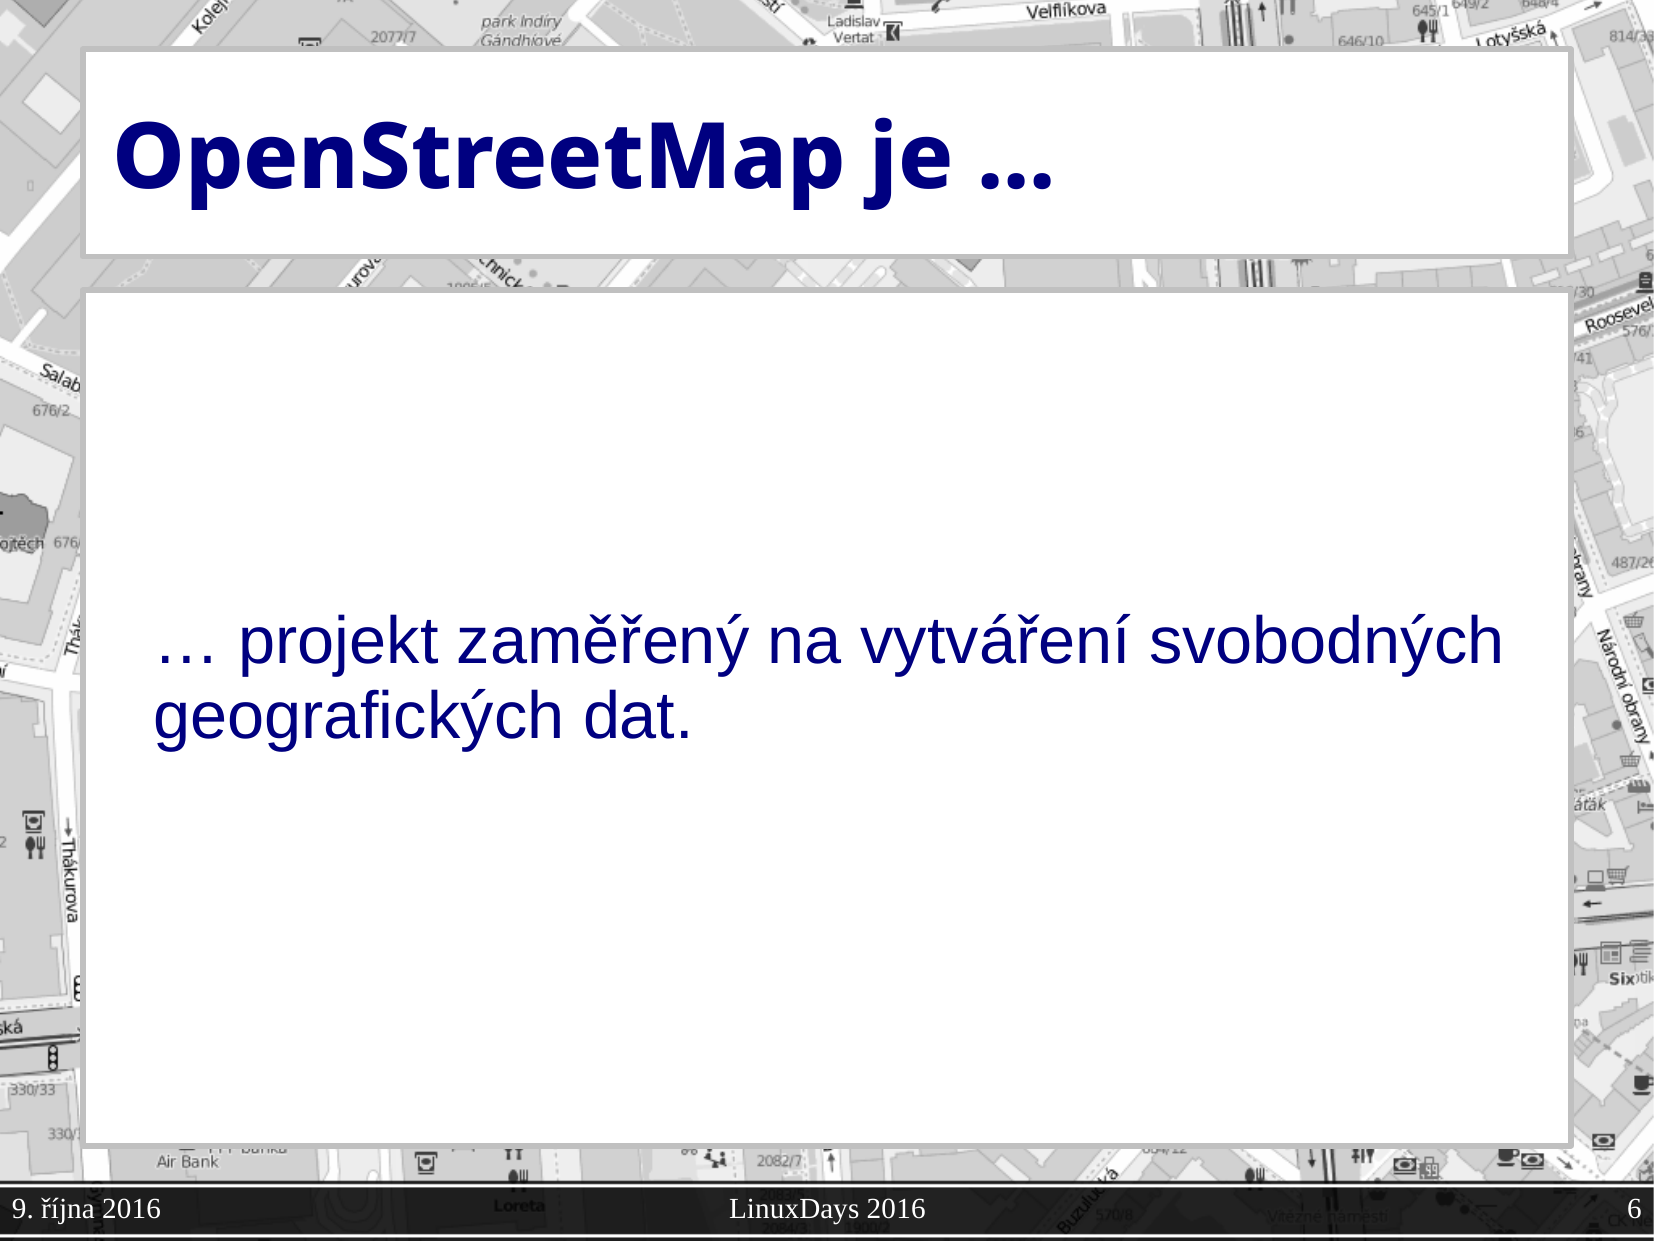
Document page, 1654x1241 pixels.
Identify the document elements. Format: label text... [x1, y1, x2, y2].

picture [0, 0, 1654, 1241]
list … projekt zaměřený na vytváření svobodných geografických dat. [82, 290, 1571, 1146]
title OpenStreetMap je ... [82, 49, 1571, 257]
